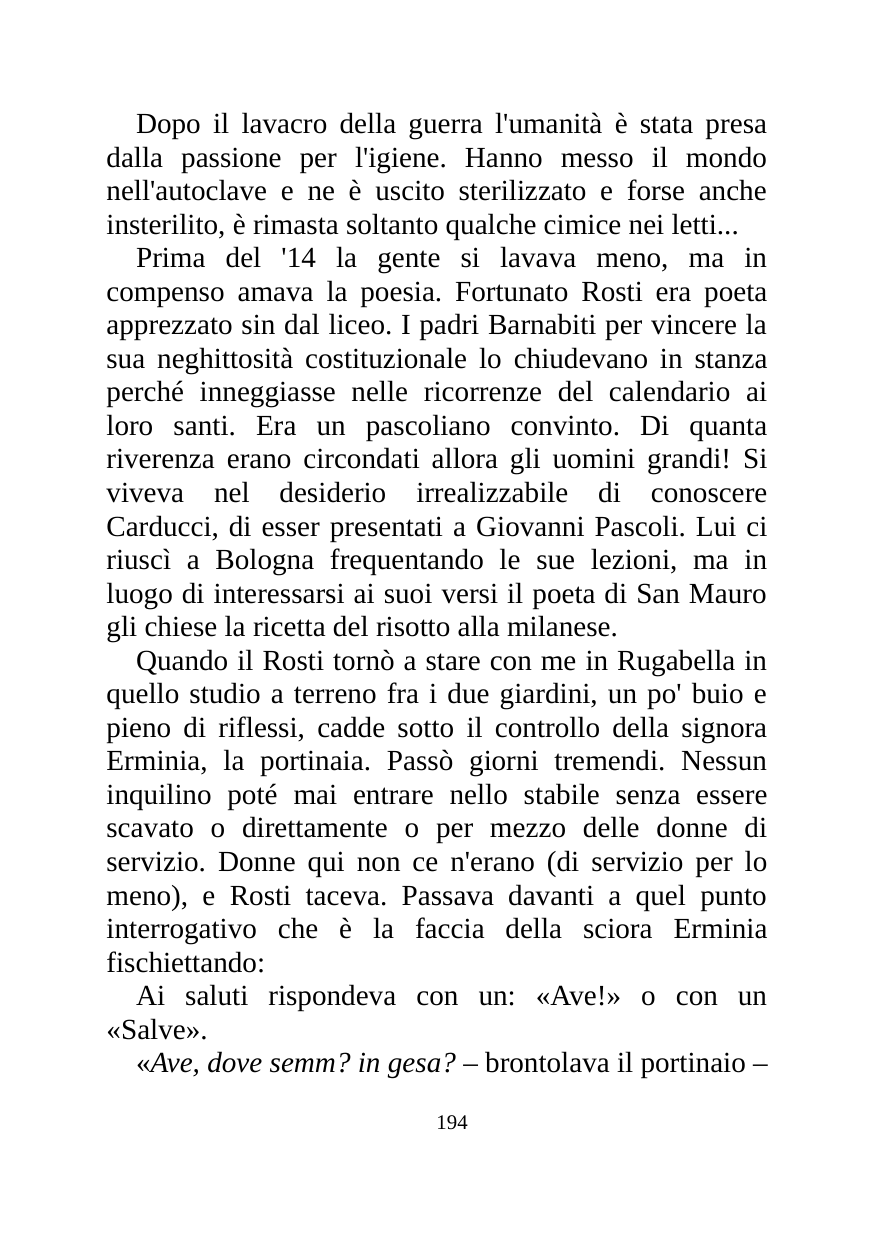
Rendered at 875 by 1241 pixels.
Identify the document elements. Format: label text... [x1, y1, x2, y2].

text «Ave, dove semm? in gesa? – brontolava il portinaio – [106, 1045, 768, 1079]
text Dopo il lavacro della guerra l'umanità è stata presa dalla passione per l'igiene. Hanno messo il mondo nell'autoclave e ne è uscito sterilizzato e forse anche insterilito, è rimasta soltanto qualche cimice nei letti... [106, 106, 768, 240]
text Prima del '14 la gente si lavava meno, ma in compenso amava la poesia. Fortunato Rosti era poeta apprezzato sin dal liceo. I padri Barnabiti per vincere la sua neghittosità costituzionale lo chiudevano in stanza perché inneggiasse nelle ricorrenze del calendario ai loro santi. Era un pascoliano convinto. Di quanta riverenza erano circondati allora gli uomini grandi! Si viveva nel desiderio irrealizzabile di conoscere Carducci, di esser presentati a Giovanni Pascoli. Lui ci riuscì a Bologna frequentando le sue lezioni, ma in luogo di interessarsi ai suoi versi il poeta di San Mauro gli chiese la ricetta del risotto alla milanese. [106, 240, 768, 643]
text Ai saluti rispondeva con un: «Ave!» o con un «Salve». [106, 978, 768, 1045]
text Quando il Rosti tornò a stare con me in Rugabella in quello studio a terreno fra i due giardini, un po' buio e pieno di riflessi, cadde sotto il controllo della signora Erminia, la portinaia. Passò giorni tremendi. Nessun inquilino poté mai entrare nello stabile senza essere scavato o direttamente o per mezzo delle donne di servizio. Donne qui non ce n'erano (di servizio per lo meno), e Rosti taceva. Passava davanti a quel punto interrogativo che è la faccia della sciora Erminia fischiettando: [106, 643, 768, 978]
